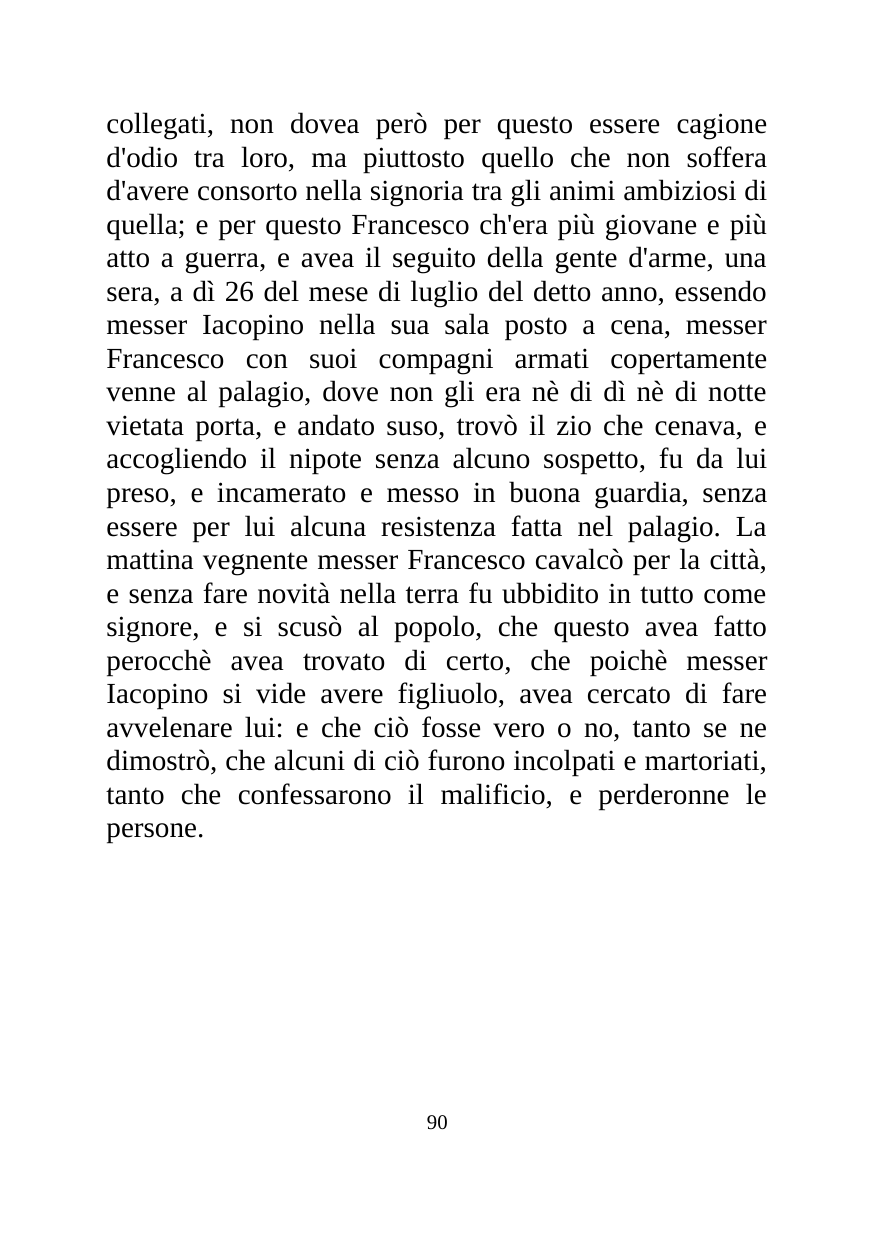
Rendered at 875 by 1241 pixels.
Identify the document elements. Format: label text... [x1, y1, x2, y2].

text collegati, non dovea però per questo essere cagione d'odio tra loro, ma piuttosto quello che non soffera d'avere consorto nella signoria tra gli animi ambiziosi di quella; e per questo Francesco ch'era più giovane e più atto a guerra, e avea il seguito della gente d'arme, una sera, a dì 26 del mese di luglio del detto anno, essendo messer Iacopino nella sua sala posto a cena, messer Francesco con suoi compagni armati copertamente venne al palagio, dove non gli era nè di dì nè di notte vietata porta, e andato suso, trovò il zio che cenava, e accogliendo il nipote senza alcuno sospetto, fu da lui preso, e incamerato e messo in buona guardia, senza essere per lui alcuna resistenza fatta nel palagio. La mattina vegnente messer Francesco cavalcò per la città, e senza fare novità nella terra fu ubbidito in tutto come signore, e si scusò al popolo, che questo avea fatto perocchè avea trovato di certo, che poichè messer Iacopino si vide avere figliuolo, avea cercato di fare avvelenare lui: e che ciò fosse vero o no, tanto se ne dimostrò, che alcuni di ciò furono incolpati e martoriati, tanto che confessarono il malificio, e perderonne le persone. [106, 106, 768, 844]
